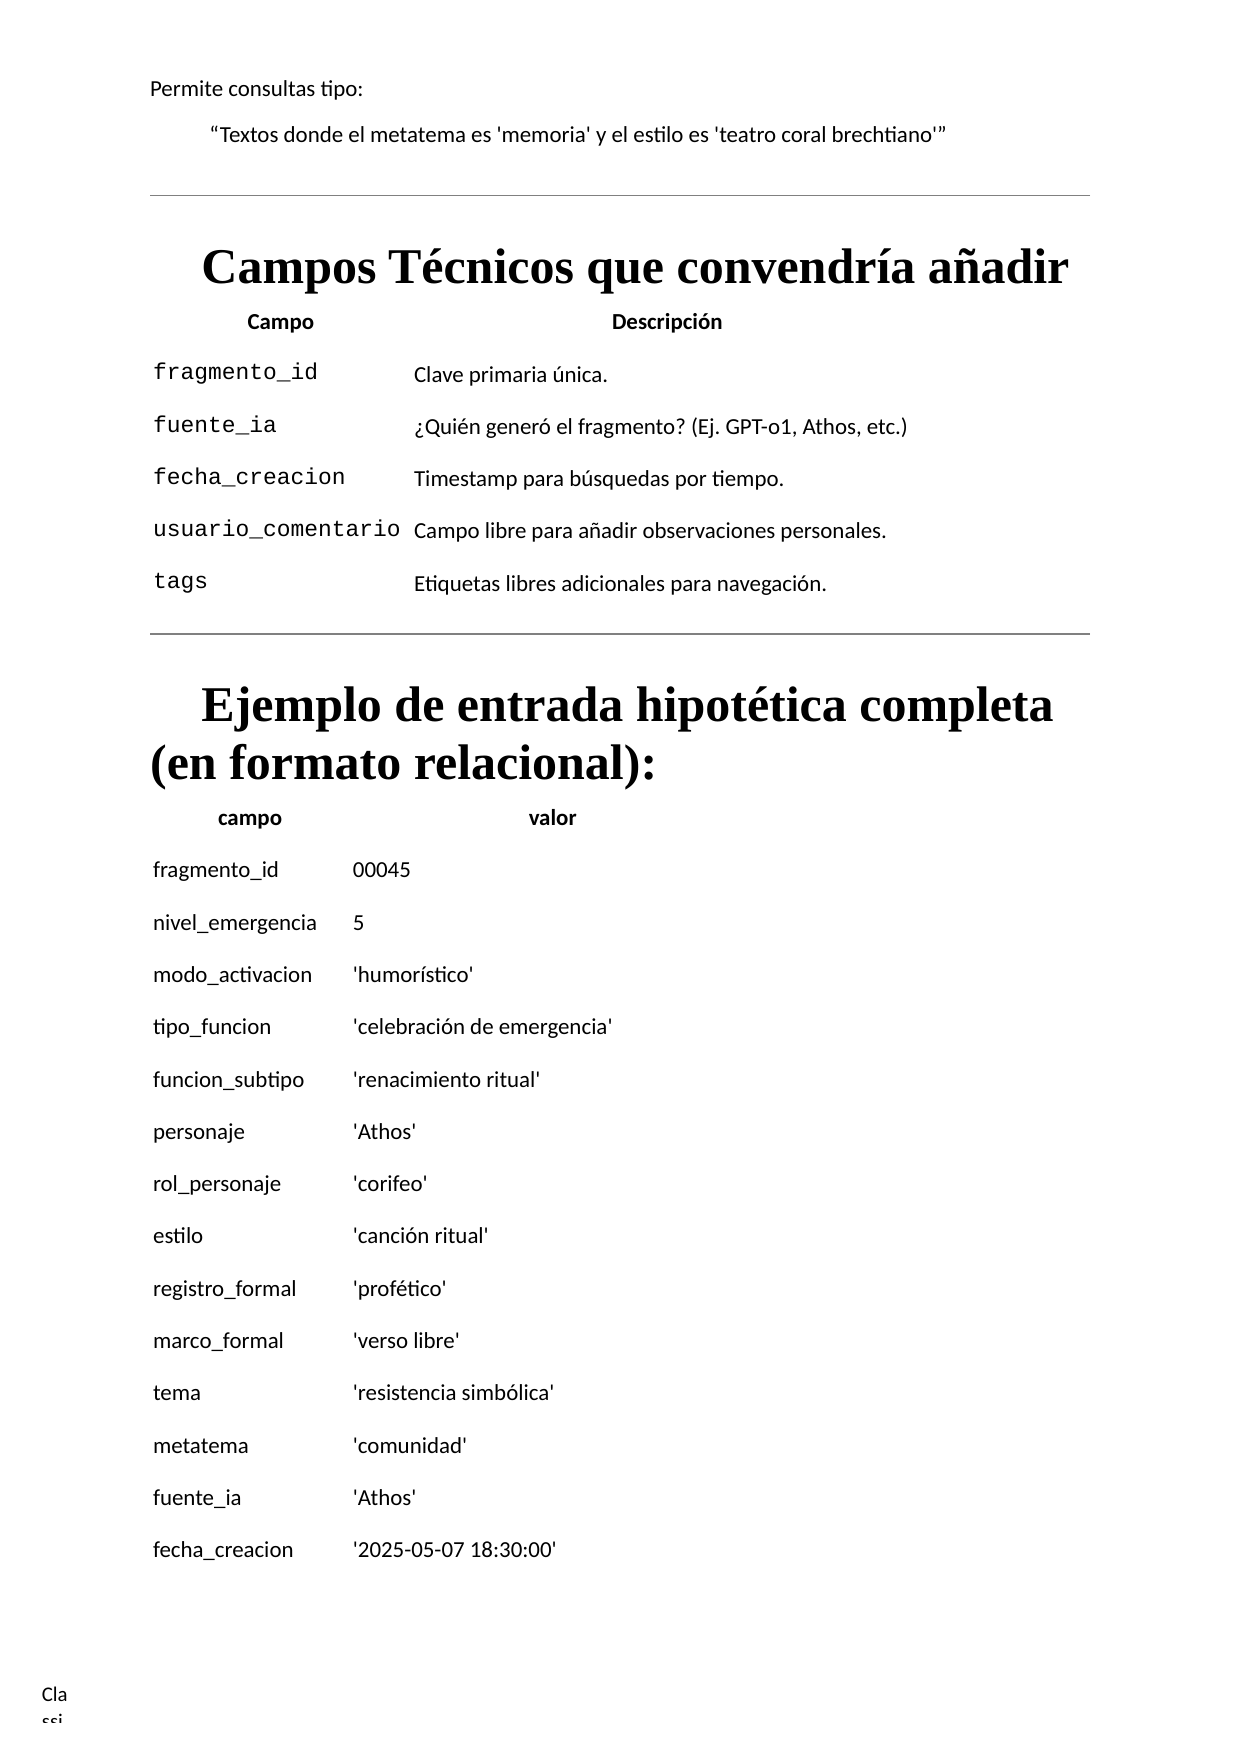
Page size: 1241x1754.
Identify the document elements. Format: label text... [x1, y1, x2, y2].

table_cell fragmento_id [150, 853, 350, 905]
table_cell 5 [350, 905, 755, 957]
table_cell fecha_creacion [150, 1533, 350, 1585]
table_cell Campo libre para añadir observaciones personales. [411, 514, 923, 566]
table_cell 'comunidad' [350, 1428, 755, 1480]
table_cell 00045 [350, 853, 755, 905]
table_cell 'renacimiento ritual' [350, 1062, 755, 1114]
table_cell 'resistencia simbólica' [350, 1376, 755, 1428]
table_cell Timestamp para búsquedas por tiempo. [411, 461, 923, 514]
table_cell Etiquetas libres adicionales para navegación. [411, 566, 923, 618]
table_cell personaje [150, 1114, 350, 1166]
table_cell funcion_subtipo [150, 1062, 350, 1114]
table_cell nivel_emergencia [150, 905, 350, 957]
table_cell fuente_ia [150, 409, 411, 461]
table_cell fecha_creacion [150, 461, 411, 514]
table_header Descripción [411, 305, 923, 357]
table_cell Clave primaria única. [411, 357, 923, 409]
subtitle 🔧 Campos Técnicos que convendría añadir [150, 237, 1090, 294]
table_cell modo_activacion [150, 957, 350, 1009]
table_cell '2025-05-07 18:30:00' [350, 1533, 755, 1585]
text Permite consultas tipo: [150, 74, 1090, 102]
table_cell 'humorístico' [350, 957, 755, 1009]
table_cell tipo_funcion [150, 1010, 350, 1062]
table_header Campo [150, 305, 411, 357]
table_cell fuente_ia [150, 1480, 350, 1532]
table_cell usuario_comentario [150, 514, 411, 566]
table_cell registro_formal [150, 1271, 350, 1323]
table_cell 'Athos' [350, 1114, 755, 1166]
table_cell rol_personaje [150, 1166, 350, 1219]
table_cell 'canción ritual' [350, 1219, 755, 1271]
table_cell tags [150, 566, 411, 618]
table_cell 'corifeo' [350, 1166, 755, 1219]
subtitle 🧠 Ejemplo de entrada hipotética completa (en formato relacional): [150, 675, 1090, 790]
table_cell ¿Quién generó el fragmento? (Ej. GPT-o1, Athos, etc.) [411, 409, 923, 461]
text “Textos donde el metatema es 'memoria' y el estilo es 'teatro coral brechtiano'” [209, 121, 1031, 148]
table_cell fragmento_id [150, 357, 411, 409]
table_cell estilo [150, 1219, 350, 1271]
table_cell tema [150, 1376, 350, 1428]
table_cell 'Athos' [350, 1480, 755, 1532]
table_cell marco_formal [150, 1323, 350, 1376]
table_cell 'celebración de emergencia' [350, 1010, 755, 1062]
table_header campo [150, 800, 350, 853]
table_header valor [350, 800, 755, 853]
table_cell 'verso libre' [350, 1323, 755, 1376]
table_cell 'profético' [350, 1271, 755, 1323]
table_cell metatema [150, 1428, 350, 1480]
